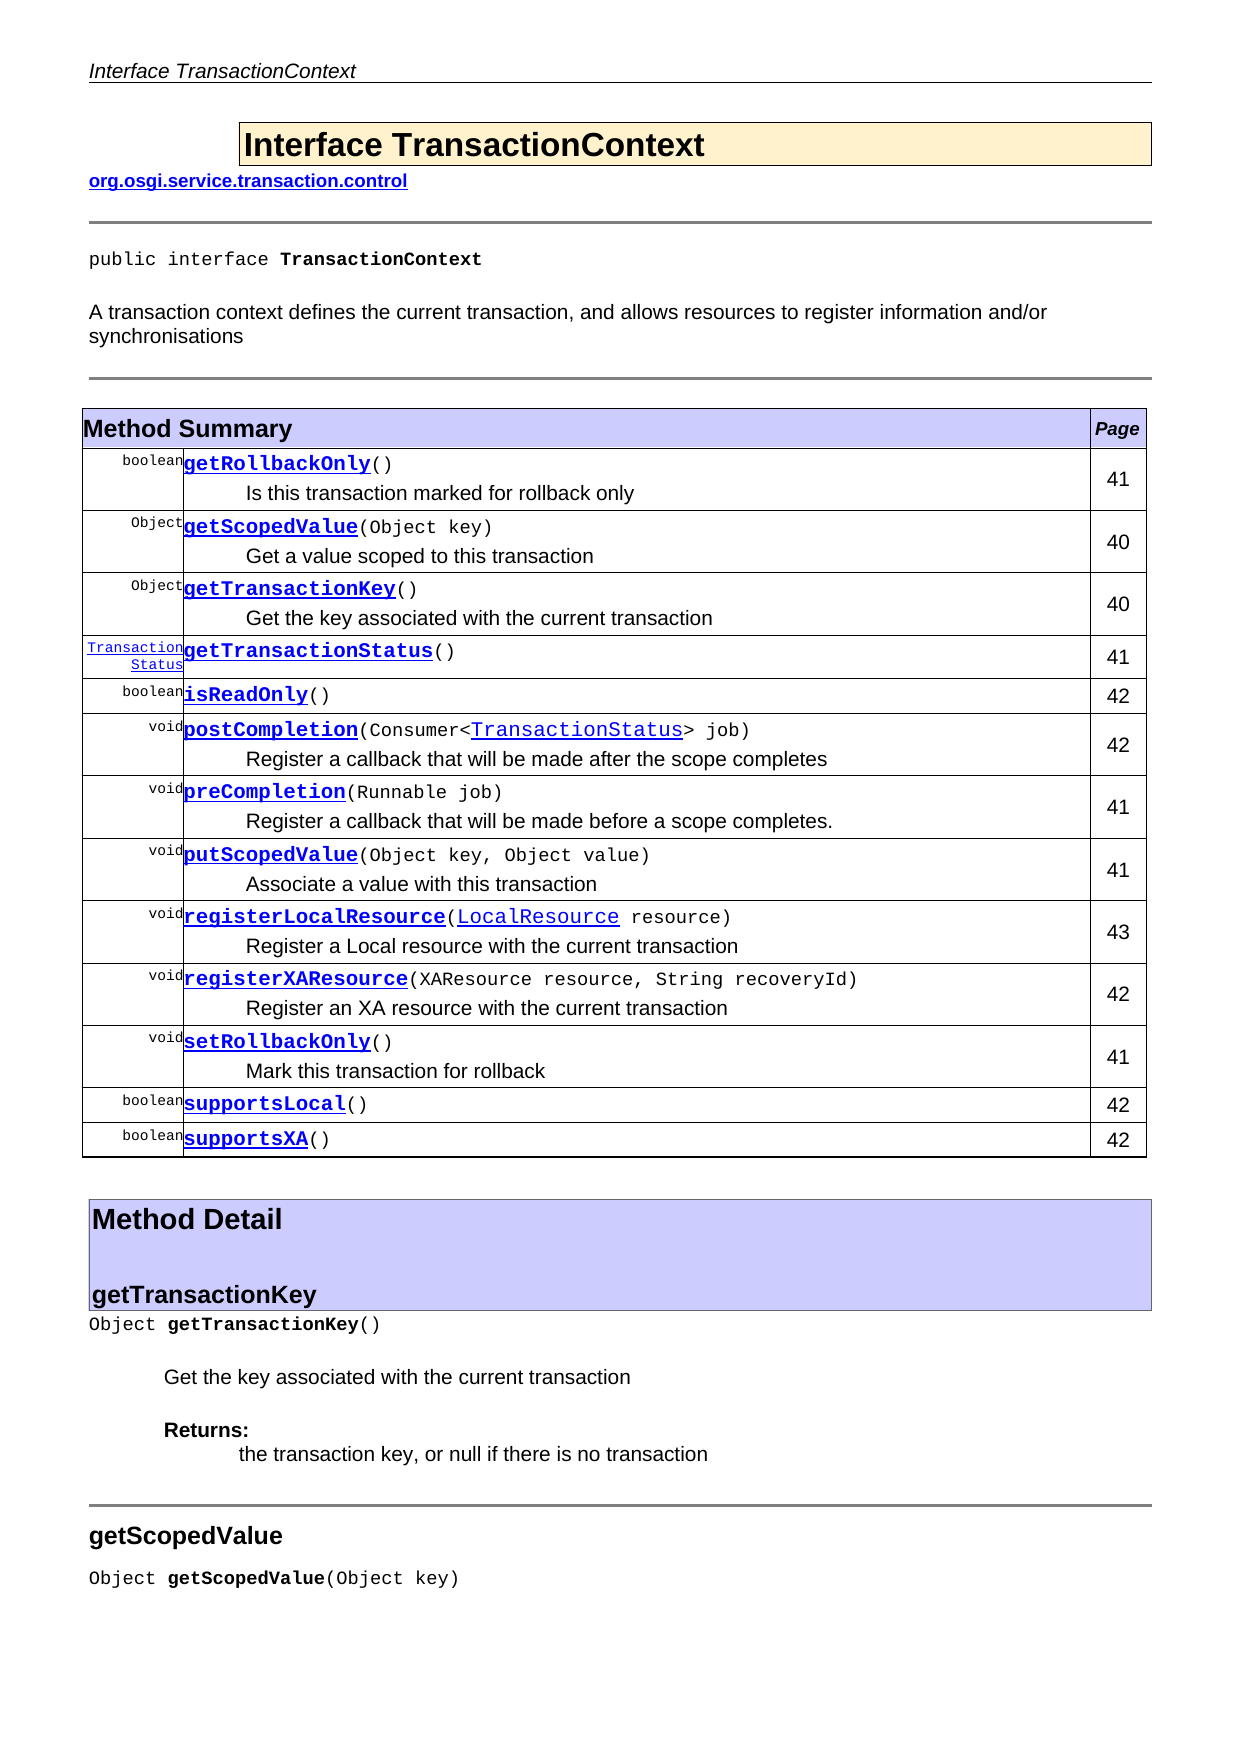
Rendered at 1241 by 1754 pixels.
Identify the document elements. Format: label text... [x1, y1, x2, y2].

text org.osgi.service.transaction.control [88, 170, 1152, 191]
text Returns: [163, 1418, 1152, 1442]
table_cell void [83, 776, 183, 838]
table_cell 40 [1091, 636, 1146, 678]
table_cell 41 [1091, 1088, 1146, 1122]
table_cell 40 [1091, 776, 1146, 838]
table_cell 41 [1091, 1123, 1146, 1156]
table_cell 40 [1091, 839, 1146, 900]
table_cell void [83, 714, 183, 775]
table_cell getTransactionKey() Get the key associated with the current transaction [184, 573, 1090, 634]
table_cell boolean [83, 449, 183, 510]
table_cell putScopedValue(Object key, Object value) Associate a value with this transaction [184, 839, 1090, 900]
table_cell Object [83, 511, 183, 572]
text public interface TransactionContext [88, 250, 1152, 271]
table_cell postCompletion(Consumer<TransactionStatus> job) Register a callback that will be made after the scope completes [184, 714, 1090, 775]
table_cell Object [83, 573, 183, 634]
table_cell 39 [1091, 573, 1146, 634]
table_header Method Summary [83, 409, 1090, 447]
table_cell preCompletion(Runnable job) Register a callback that will be made before a scope completes. [184, 776, 1090, 838]
table_cell boolean [83, 1088, 183, 1122]
table_cell 40 [1091, 449, 1146, 510]
table_cell void [83, 964, 183, 1025]
table_cell getTransactionStatus() [184, 636, 1090, 678]
subtitle Method Detail [90, 1200, 1151, 1235]
table_cell supportsLocal() [184, 1088, 1090, 1122]
table_cell getScopedValue(Object key) Get a value scoped to this transaction [184, 511, 1090, 572]
text A transaction context defines the current transaction, and allows resources to register information and/or synchronisations [88, 300, 1152, 348]
subtitle Interface TransactionContext [240, 123, 1151, 165]
table_cell TransactionStatus [83, 636, 183, 678]
table_cell 41 [1091, 964, 1146, 1025]
table_cell registerXAResource(XAResource resource, String recoveryId) Register an XA resource with the current transaction [184, 964, 1090, 1025]
table_cell 41 [1091, 714, 1146, 775]
table_cell 40 [1091, 1026, 1146, 1087]
table_cell void [83, 901, 183, 962]
table_cell getRollbackOnly() Is this transaction marked for rollback only [184, 449, 1090, 510]
table_cell 39 [1091, 511, 1146, 572]
text Get the key associated with the current transaction [163, 1365, 1152, 1389]
table_cell 41 [1091, 679, 1146, 713]
table_cell void [83, 839, 183, 900]
subtitle getTransactionKey [90, 1276, 1151, 1310]
table_cell boolean [83, 1123, 183, 1156]
table_cell boolean [83, 679, 183, 713]
text Object getScopedValue(Object key) [88, 1569, 1152, 1590]
text Object getTransactionKey() [88, 1314, 1152, 1336]
table_cell isReadOnly() [184, 679, 1090, 713]
table_cell registerLocalResource(LocalResource resource) Register a Local resource with the current transaction [184, 901, 1090, 962]
table_header Page [1091, 409, 1146, 447]
table_cell supportsXA() [184, 1123, 1090, 1156]
table_cell void [83, 1026, 183, 1087]
text the transaction key, or null if there is no transaction [238, 1442, 1152, 1466]
table_cell setRollbackOnly() Mark this transaction for rollback [184, 1026, 1090, 1087]
table_cell 42 [1091, 901, 1146, 962]
